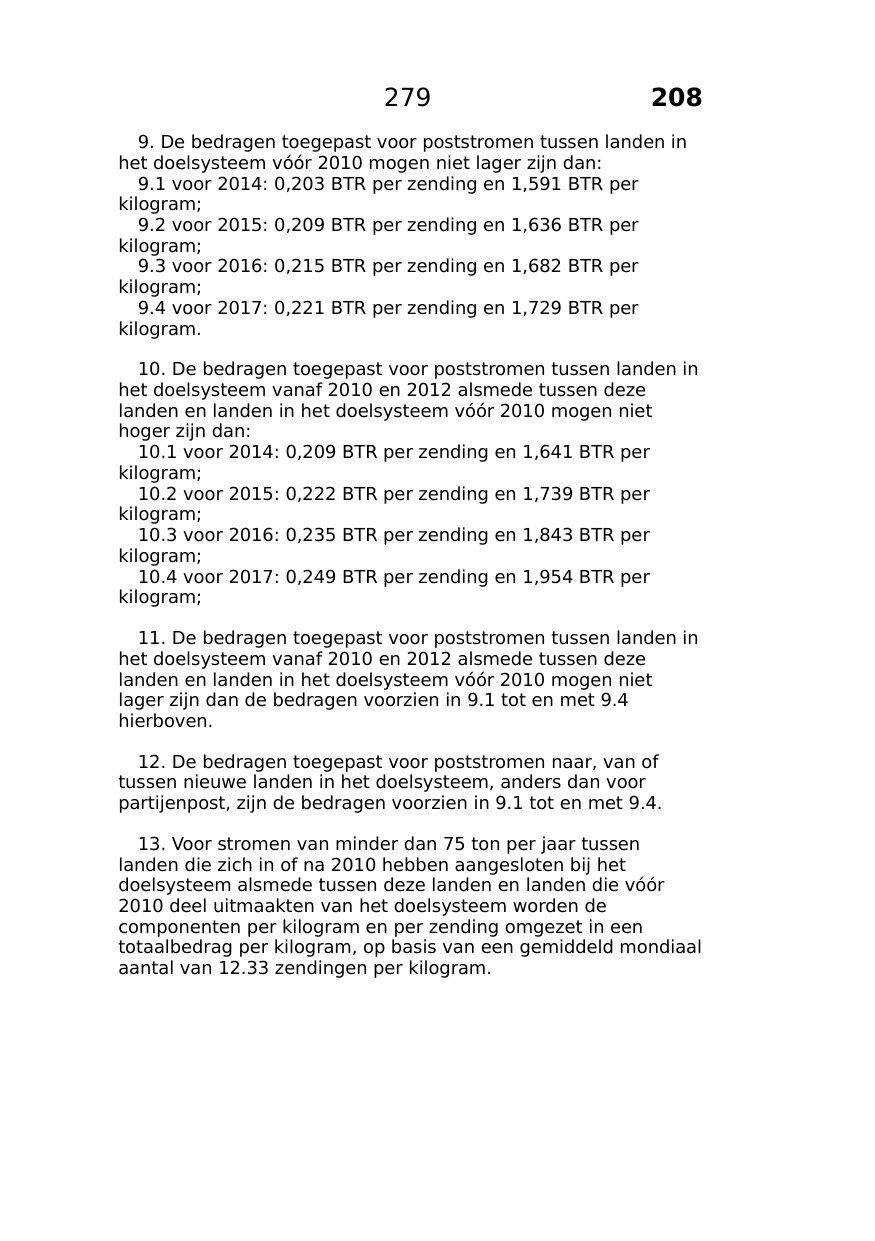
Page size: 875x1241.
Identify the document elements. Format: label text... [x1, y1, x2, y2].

text 10.4 voor 2017: 0,249 BTR per zending en 1,954 BTR per kilogram; [118, 566, 703, 608]
text 13. Voor stromen van minder dan 75 ton per jaar tussen landen die zich in of na 2010 hebben aangesloten bij het doelsysteem alsmede tussen deze landen en landen die vóór 2010 deel uitmaakten van het doelsysteem worden de componenten per kilogram en per zending omgezet in een totaalbedrag per kilogram, op basis van een gemiddeld mondiaal aantal van 12.33 zendingen per kilogram. [118, 834, 703, 979]
text 9. De bedragen toegepast voor poststromen tussen landen in het doelsysteem vóór 2010 mogen niet lager zijn dan: [118, 132, 703, 173]
text 9.1 voor 2014: 0,203 BTR per zending en 1,591 BTR per kilogram; [118, 173, 703, 215]
text 9.4 voor 2017: 0,221 BTR per zending en 1,729 BTR per kilogram. [118, 298, 703, 339]
text 10.1 voor 2014: 0,209 BTR per zending en 1,641 BTR per kilogram; [118, 442, 703, 483]
text 10.3 voor 2016: 0,235 BTR per zending en 1,843 BTR per kilogram; [118, 525, 703, 566]
text 12. De bedragen toegepast voor poststromen naar, van of tussen nieuwe landen in het doelsysteem, anders dan voor partijenpost, zijn de bedragen voorzien in 9.1 tot en met 9.4. [118, 752, 703, 814]
text 10.2 voor 2015: 0,222 BTR per zending en 1,739 BTR per kilogram; [118, 483, 703, 525]
text 11. De bedragen toegepast voor poststromen tussen landen in het doelsysteem vanaf 2010 en 2012 alsmede tussen deze landen en landen in het doelsysteem vóór 2010 mogen niet lager zijn dan de bedragen voorzien in 9.1 tot en met 9.4 hierboven. [118, 628, 703, 732]
text 9.3 voor 2016: 0,215 BTR per zending en 1,682 BTR per kilogram; [118, 256, 703, 298]
text 9.2 voor 2015: 0,209 BTR per zending en 1,636 BTR per kilogram; [118, 215, 703, 256]
text 10. De bedragen toegepast voor poststromen tussen landen in het doelsysteem vanaf 2010 en 2012 alsmede tussen deze landen en landen in het doelsysteem vóór 2010 mogen niet hoger zijn dan: [118, 359, 703, 442]
